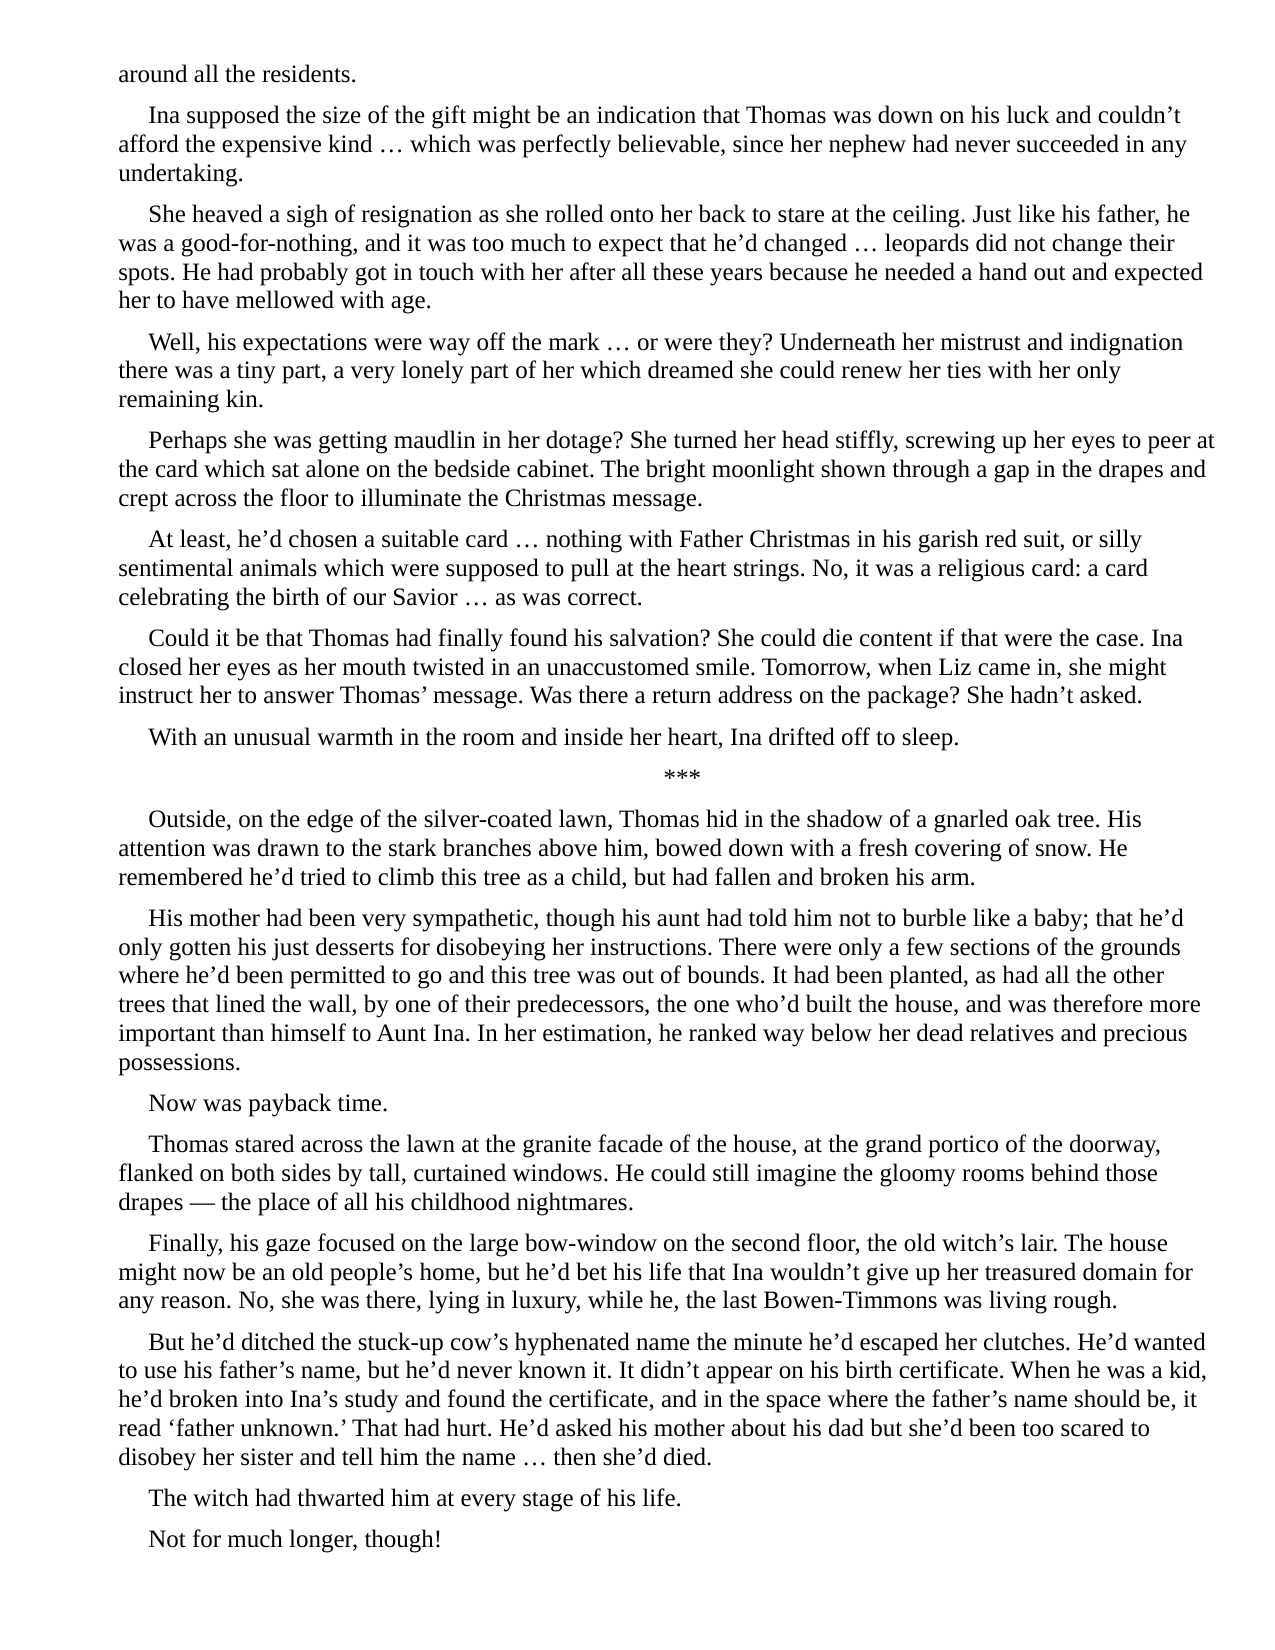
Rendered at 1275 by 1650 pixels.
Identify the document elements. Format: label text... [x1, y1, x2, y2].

text Outside, on the edge of the silver-coated lawn, Thomas hid in the shadow of a gnarled oak tree. His attention was drawn to the stark branches above him, bowed down with a fresh covering of snow. He remembered he’d tried to climb this tree as a child, but had fallen and broken his arm. [118, 804, 1216, 890]
text Perhaps she was getting maudlin in her dotage? She turned her head stiffly, screwing up her eyes to peer at the card which sat alone on the bedside cabinet. The bright moonlight shown through a gap in the drapes and crept across the floor to illuminate the Christmas message. [118, 425, 1216, 512]
text Thomas stared across the lawn at the granite facade of the house, at the grand portico of the doorway, flanked on both sides by tall, curtained windows. He could still imagine the gloomy rooms behind those drapes — the place of all his childhood nightmares. [118, 1129, 1216, 1215]
text Finally, his gaze focused on the large bow-window on the second floor, the old witch’s lair. The house might now be an old people’s home, but he’d bet his life that Ina wouldn’t give up her treasured domain for any reason. No, she was there, lying in luxury, while he, the last Bowen-Timmons was living rough. [118, 1228, 1216, 1314]
text Now was payback time. [118, 1088, 1216, 1117]
text Well, his expectations were way off the mark … or were they? Underneath her mistrust and indignation there was a tiny part, a very lonely part of her which dreamed she could renew her ties with her only remaining kin. [118, 327, 1216, 413]
text With an unusual warmth in the room and inside her heart, Ina drifted off to sleep. [118, 722, 1216, 750]
text around all the residents. [118, 59, 1216, 88]
text The witch had thwarted him at every stage of his life. [118, 1483, 1216, 1512]
text Not for much longer, though! [118, 1524, 1216, 1553]
text His mother had been very sympathetic, though his aunt had told him not to burble like a baby; that he’d only gotten his just desserts for disobeying her instructions. There were only a few sections of the grounds where he’d been permitted to go and this tree was out of bounds. It had been planted, as had all the other trees that lined the wall, by one of their predecessors, the one who’d built the house, and was therefore more important than himself to Aunt Ina. In her estimation, he ranked way below her dead relatives and precious possessions. [118, 903, 1216, 1075]
text *** [118, 763, 1216, 792]
text Ina supposed the size of the gift might be an indication that Thomas was down on his luck and couldn’t afford the expensive kind … which was perfectly believable, since her nephew had never succeeded in any undertaking. [118, 100, 1216, 187]
text At least, he’d chosen a suitable card … nothing with Father Christmas in his garish red suit, or silly sentimental animals which were supposed to pull at the heart strings. No, it was a religious card: a card celebrating the birth of our Savior … as was correct. [118, 524, 1216, 610]
text But he’d ditched the stuck-up cow’s hyphenated name the minute he’d escaped her clutches. He’d wanted to use his father’s name, but he’d never known it. It didn’t appear on his birth certificate. When he was a kid, he’d broken into Ina’s study and found the certificate, and in the space where the father’s name should be, it read ‘father unknown.’ That had hurt. He’d asked his mother about his dad but she’d been too scared to disobey her sister and tell him the name … then she’d died. [118, 1327, 1216, 1470]
text She heaved a sigh of resignation as she rolled onto her back to stare at the ceiling. Just like his father, he was a good-for-nothing, and it was too much to expect that he’d changed … leopards did not change their spots. He had probably got in touch with her after all these years because he needed a hand out and expected her to have mellowed with age. [118, 199, 1216, 314]
text Could it be that Thomas had finally found his salvation? She could die content if that were the case. Ina closed her eyes as her mouth twisted in an unaccustomed smile. Tomorrow, when Liz came in, she might instruct her to answer Thomas’ message. Was there a return address on the package? She hadn’t asked. [118, 623, 1216, 709]
